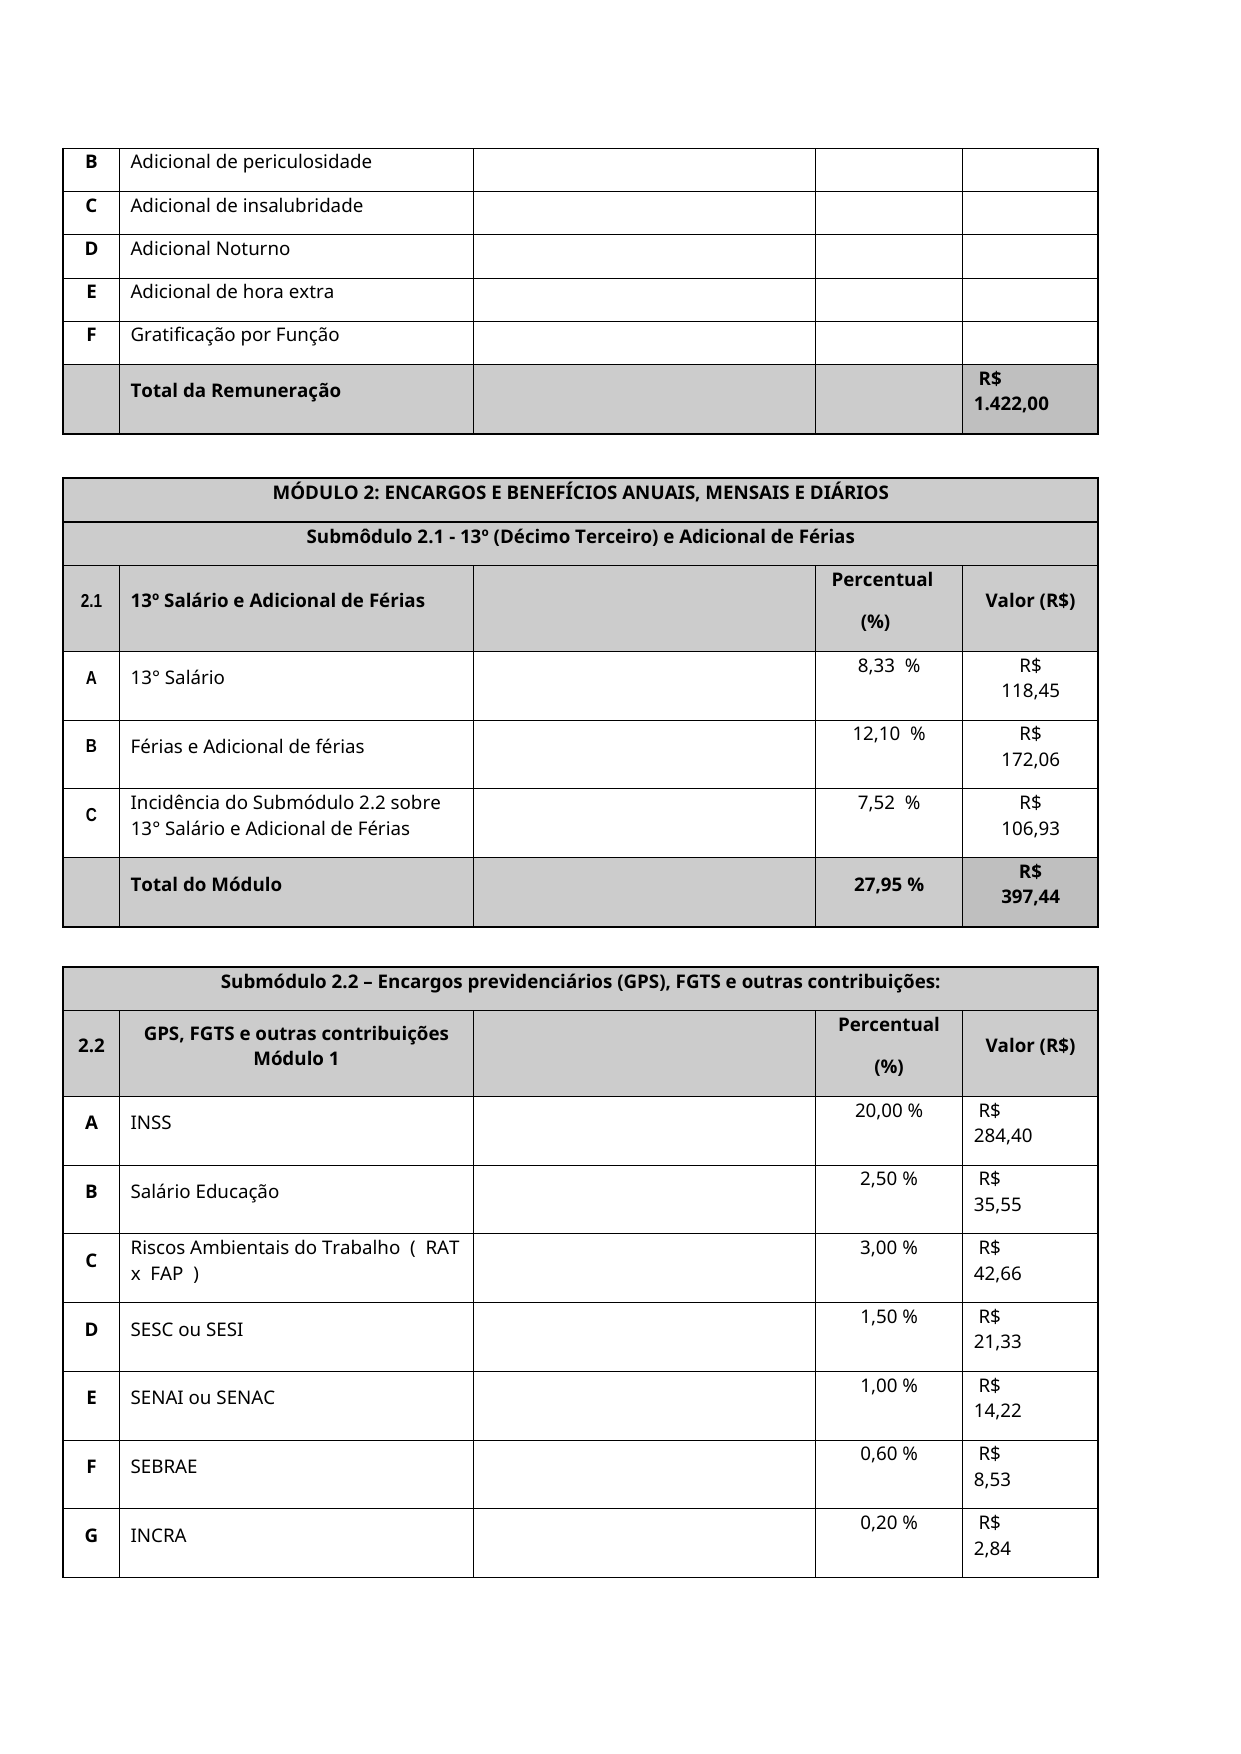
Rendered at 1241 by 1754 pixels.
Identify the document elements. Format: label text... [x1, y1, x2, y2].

table_cell [474, 365, 815, 433]
table_cell MÓDULO 2: ENCARGOS E BENEFÍCIOS ANUAIS, MENSAIS E DIÁRIOS [64, 479, 1097, 521]
table_cell G [64, 1509, 119, 1577]
table_cell B [64, 1166, 119, 1233]
table_cell Salário Educação [120, 1166, 473, 1233]
table_cell [815, 435, 962, 477]
table_cell [816, 149, 962, 191]
table_cell C [64, 1234, 119, 1302]
table_cell GPS, FGTS e outras contribuições Módulo 1 [120, 1011, 473, 1096]
table_cell Gratificação por Função [120, 322, 473, 364]
table_cell [815, 928, 962, 966]
table_cell 13º Salário e Adicional de Férias [120, 566, 473, 651]
table_cell Percentual (%) [816, 566, 962, 651]
table_cell R$ 8,53 [963, 1441, 1097, 1508]
table_cell Férias e Adicional de férias [120, 721, 473, 788]
table_cell [963, 149, 1097, 191]
table_cell [474, 1234, 815, 1302]
table_cell A [64, 652, 119, 719]
table_cell E [64, 1372, 119, 1439]
table_cell 0,60 % [816, 1441, 962, 1508]
table_cell [816, 365, 962, 433]
table_cell SENAI ou SENAC [120, 1372, 473, 1439]
table_cell [474, 192, 815, 234]
table_cell R$ 2,84 [963, 1509, 1097, 1577]
table_cell [963, 192, 1097, 234]
table_cell 1,50 % [816, 1303, 962, 1371]
table_cell Total do Módulo [120, 858, 473, 926]
table_cell 13° Salário [120, 652, 473, 719]
table_cell R$ 35,55 [963, 1166, 1097, 1233]
table_cell R$ 284,40 [963, 1097, 1097, 1164]
table_cell [474, 1441, 815, 1508]
table_cell R$ 42,66 [963, 1234, 1097, 1302]
table_cell [474, 1097, 815, 1164]
table_cell 3,00 % [816, 1234, 962, 1302]
table_cell 7,52 % [816, 789, 962, 857]
table_header [1098, 148, 1168, 1578]
table_cell R$ 172,06 [963, 721, 1097, 788]
table_cell [816, 279, 962, 321]
table_cell [119, 435, 473, 477]
table_cell D [64, 235, 119, 277]
table_cell 12,10 % [816, 721, 962, 788]
table_cell A [64, 1097, 119, 1164]
table_cell Incidência do Submódulo 2.2 sobre 13° Salário e Adicional de Férias [120, 789, 473, 857]
table_cell R$ 21,33 [963, 1303, 1097, 1371]
table_cell INCRA [120, 1509, 473, 1577]
table_cell [64, 858, 119, 926]
table_cell C [64, 192, 119, 234]
table_cell [474, 789, 815, 857]
table_cell 2.1 [64, 566, 119, 651]
table_cell [963, 322, 1097, 364]
table_cell 2.2 [64, 1011, 119, 1096]
table_cell [474, 279, 815, 321]
table_cell B [64, 721, 119, 788]
table_cell [63, 928, 119, 966]
table_cell Valor (R$) [963, 566, 1097, 651]
table_cell [473, 928, 815, 966]
table_cell [119, 928, 473, 966]
table_cell 8,33 % [816, 652, 962, 719]
table_cell 1,00 % [816, 1372, 962, 1439]
table_cell [474, 1372, 815, 1439]
table_cell Submôdulo 2.1 - 13º (Décimo Terceiro) e Adicional de Férias [64, 523, 1097, 565]
table_cell [816, 322, 962, 364]
table_cell [474, 1509, 815, 1577]
table_cell Adicional Noturno [120, 235, 473, 277]
table_cell R$ 14,22 [963, 1372, 1097, 1439]
table_cell 2,50 % [816, 1166, 962, 1233]
table_cell D [64, 1303, 119, 1371]
table_cell [816, 192, 962, 234]
table_cell [474, 652, 815, 719]
table_cell R$ 106,93 [963, 789, 1097, 857]
table_cell E [64, 279, 119, 321]
table_cell [63, 435, 119, 477]
table_cell 20,00 % [816, 1097, 962, 1164]
table_cell [474, 1303, 815, 1371]
table_cell 27,95 % [816, 858, 962, 926]
table_cell Percentual (%) [816, 1011, 962, 1096]
table_cell [963, 435, 1098, 477]
table_cell SEBRAE [120, 1441, 473, 1508]
table_cell [963, 279, 1097, 321]
table_cell 0,20 % [816, 1509, 962, 1577]
table_cell F [64, 322, 119, 364]
table_cell [474, 322, 815, 364]
table_cell INSS [120, 1097, 473, 1164]
table_cell B [64, 149, 119, 191]
table_cell [474, 858, 815, 926]
table_cell [473, 435, 815, 477]
table_cell [474, 1166, 815, 1233]
table_cell [474, 1011, 815, 1096]
table_cell R$ 397,44 [963, 858, 1097, 926]
table_cell F [64, 1441, 119, 1508]
table_cell [474, 721, 815, 788]
table_cell Adicional de hora extra [120, 279, 473, 321]
table_cell SESC ou SESI [120, 1303, 473, 1371]
table_cell Adicional de insalubridade [120, 192, 473, 234]
table_cell [816, 235, 962, 277]
table_cell Adicional de periculosidade [120, 149, 473, 191]
table_cell Submódulo 2.2 – Encargos previdenciários (GPS), FGTS e outras contribuições: [64, 968, 1097, 1010]
table_cell Total da Remuneração [120, 365, 473, 433]
table_cell [474, 149, 815, 191]
table_cell [474, 235, 815, 277]
table_cell Valor (R$) [963, 1011, 1097, 1096]
table_cell R$ 118,45 [963, 652, 1097, 719]
table_cell [64, 365, 119, 433]
table_cell [963, 928, 1098, 966]
table_cell C [64, 789, 119, 857]
table_cell [963, 235, 1097, 277]
table_cell [474, 566, 815, 651]
table_cell Riscos Ambientais do Trabalho ( RAT x FAP ) [120, 1234, 473, 1302]
table_cell R$ 1.422,00 [963, 365, 1097, 433]
